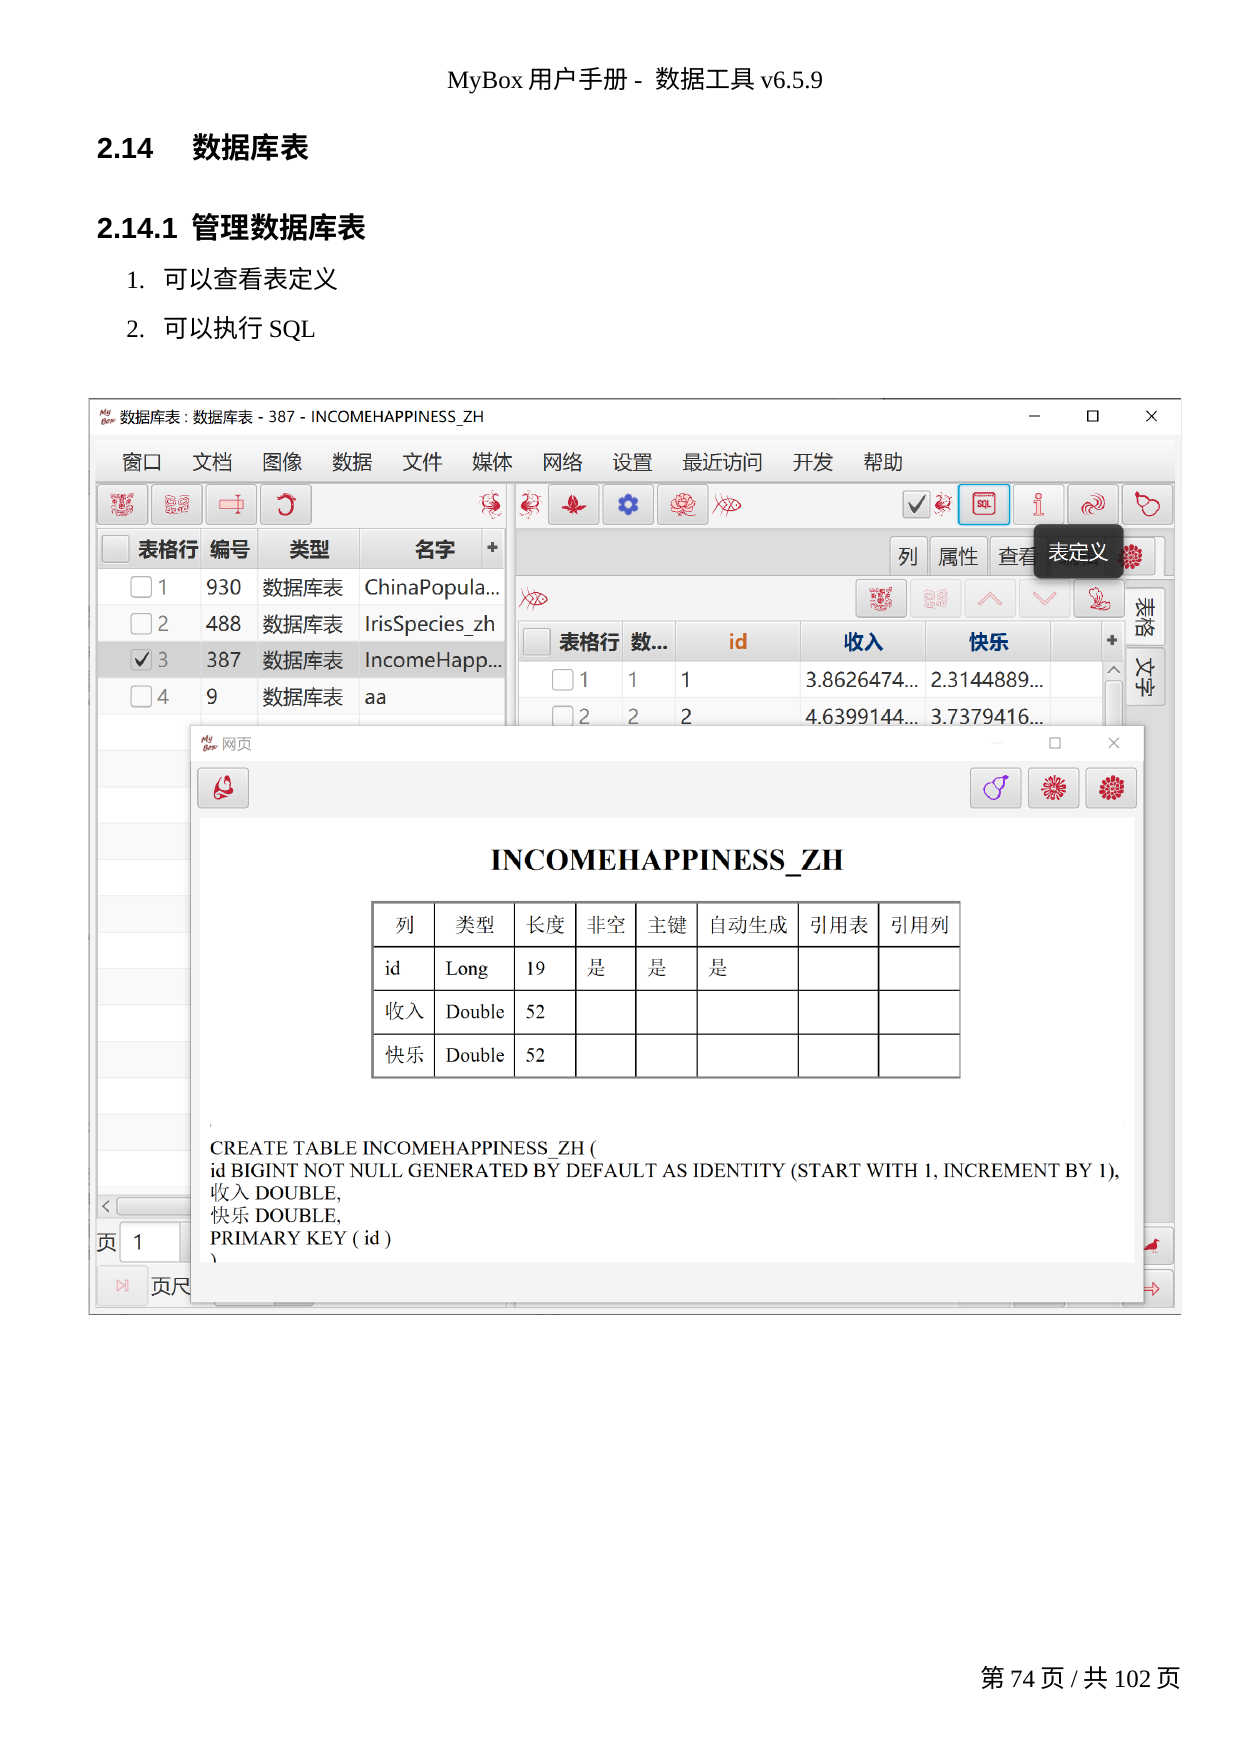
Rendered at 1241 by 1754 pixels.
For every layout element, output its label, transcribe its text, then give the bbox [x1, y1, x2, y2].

picture [88, 398, 1182, 1315]
list 可以执行SQL [126, 308, 1181, 344]
subtitle 数据库表 [88, 125, 1181, 167]
subtitle 管理数据库表 [88, 204, 1181, 247]
list 可以查看表定义 [126, 259, 1181, 296]
